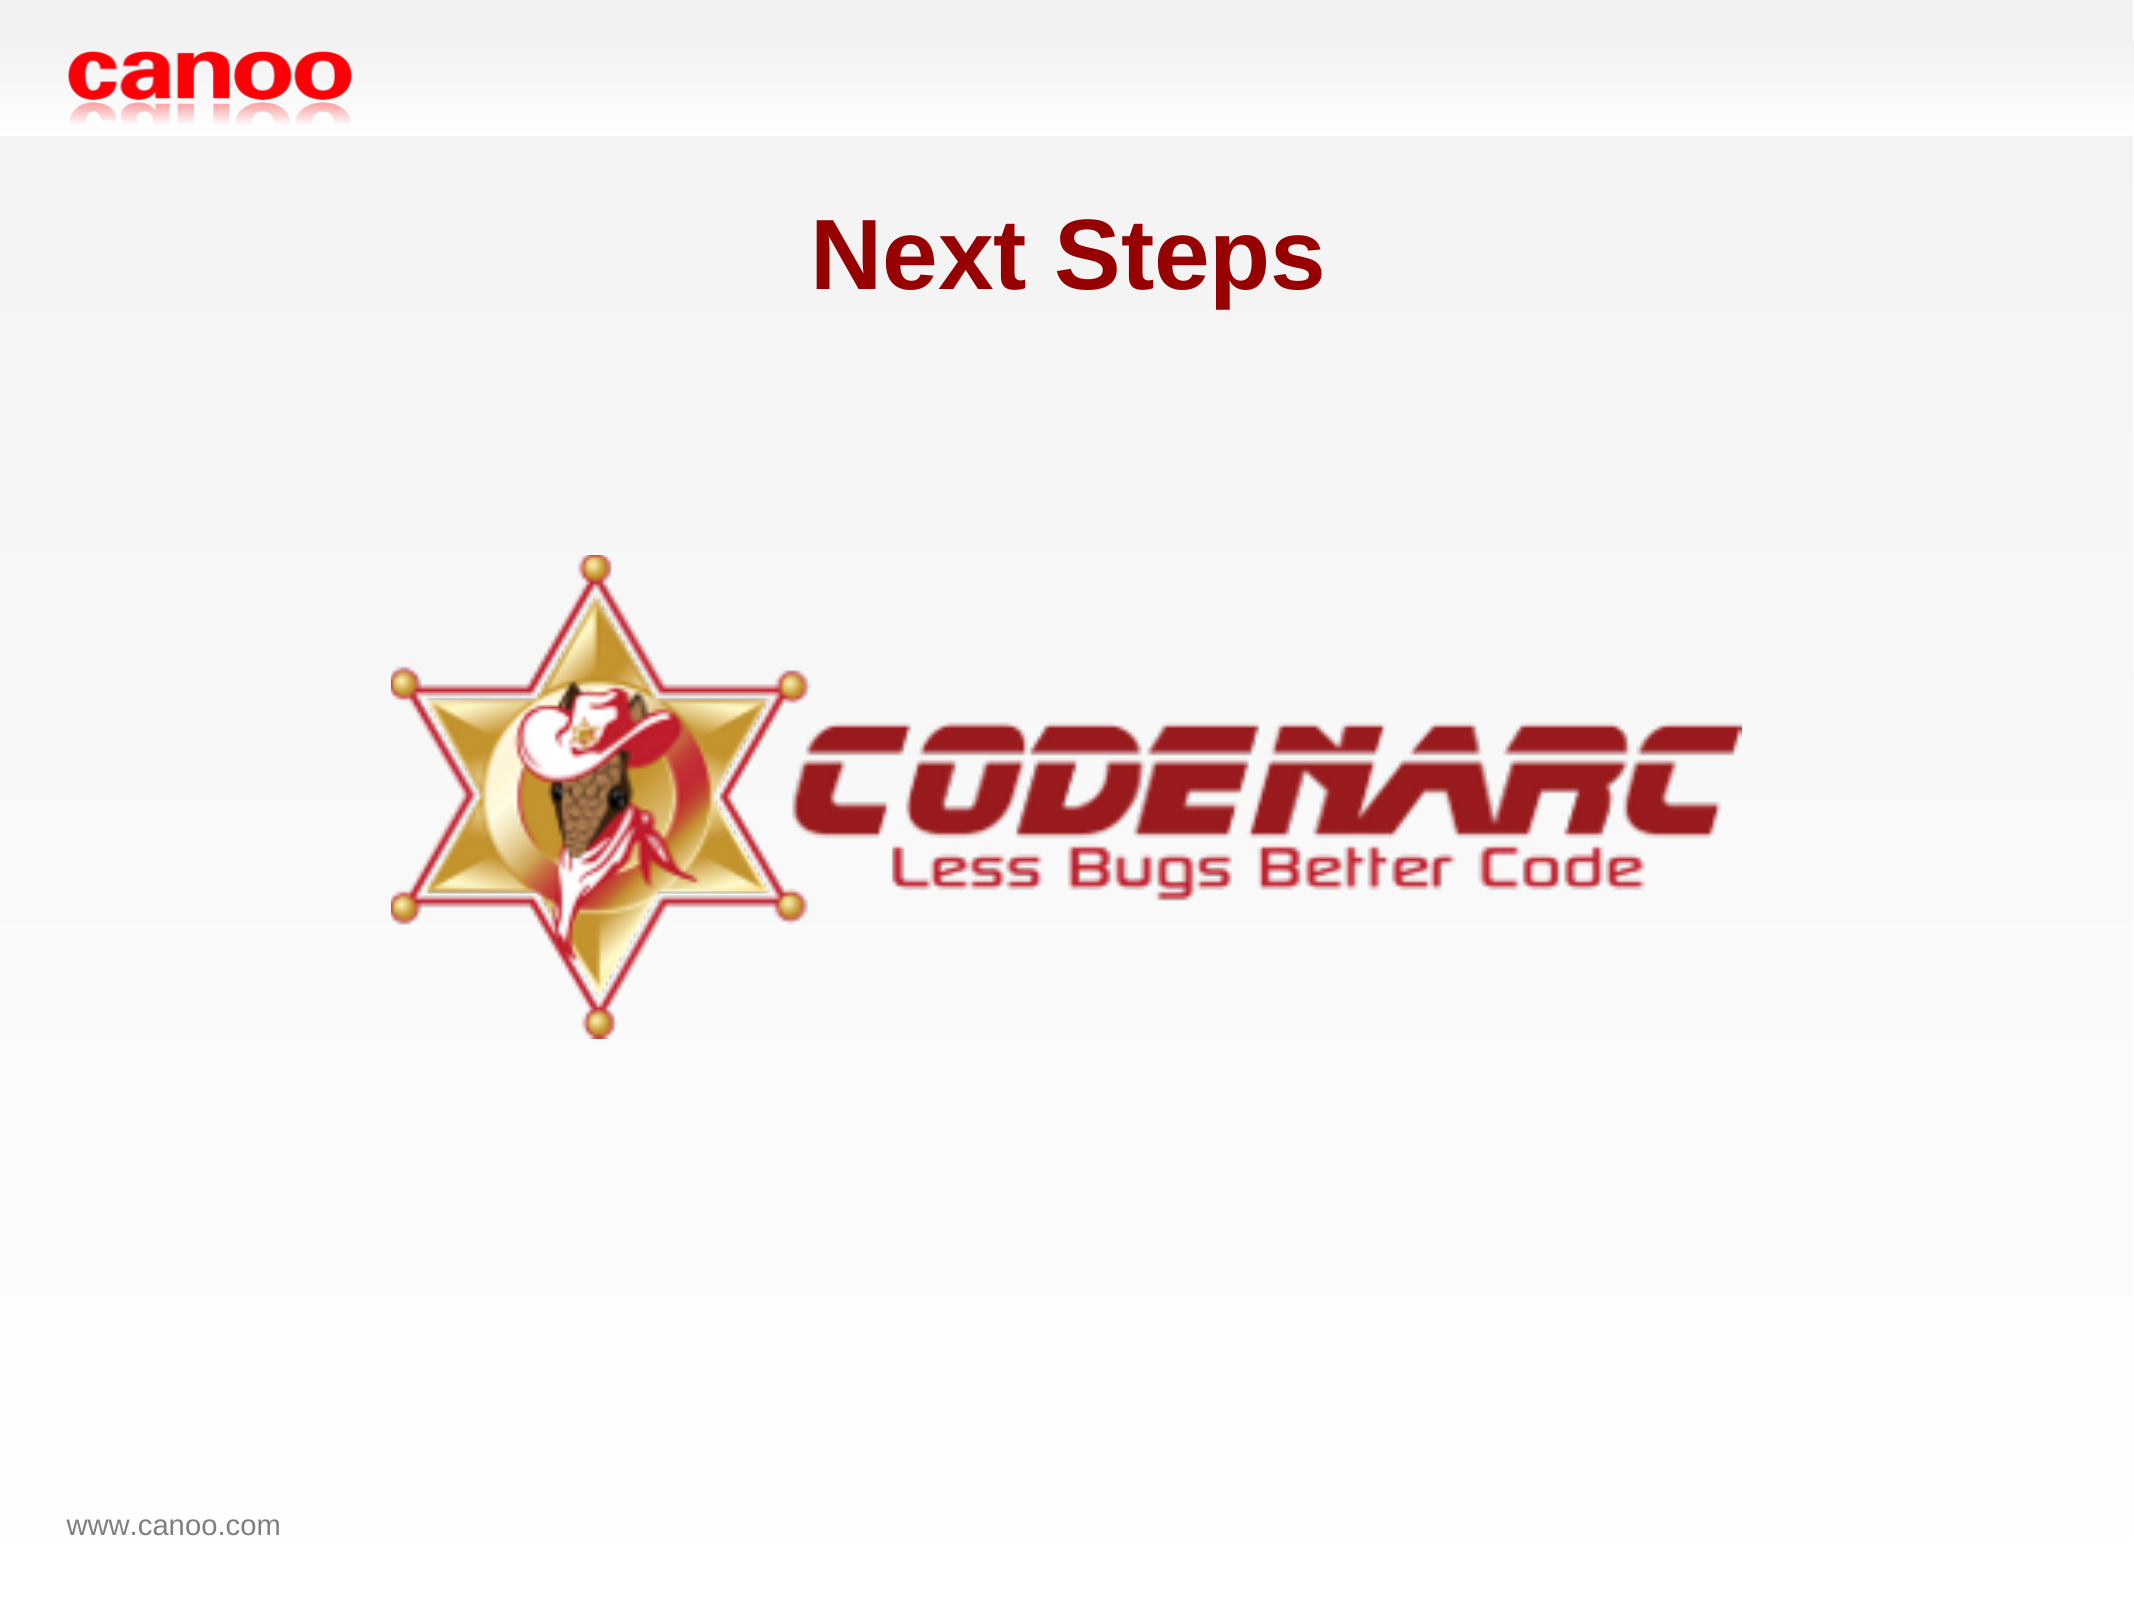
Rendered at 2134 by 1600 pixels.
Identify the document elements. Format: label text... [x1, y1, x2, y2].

picture [65, 48, 353, 154]
picture [391, 555, 1742, 1039]
title Next Steps [62, 180, 2075, 318]
